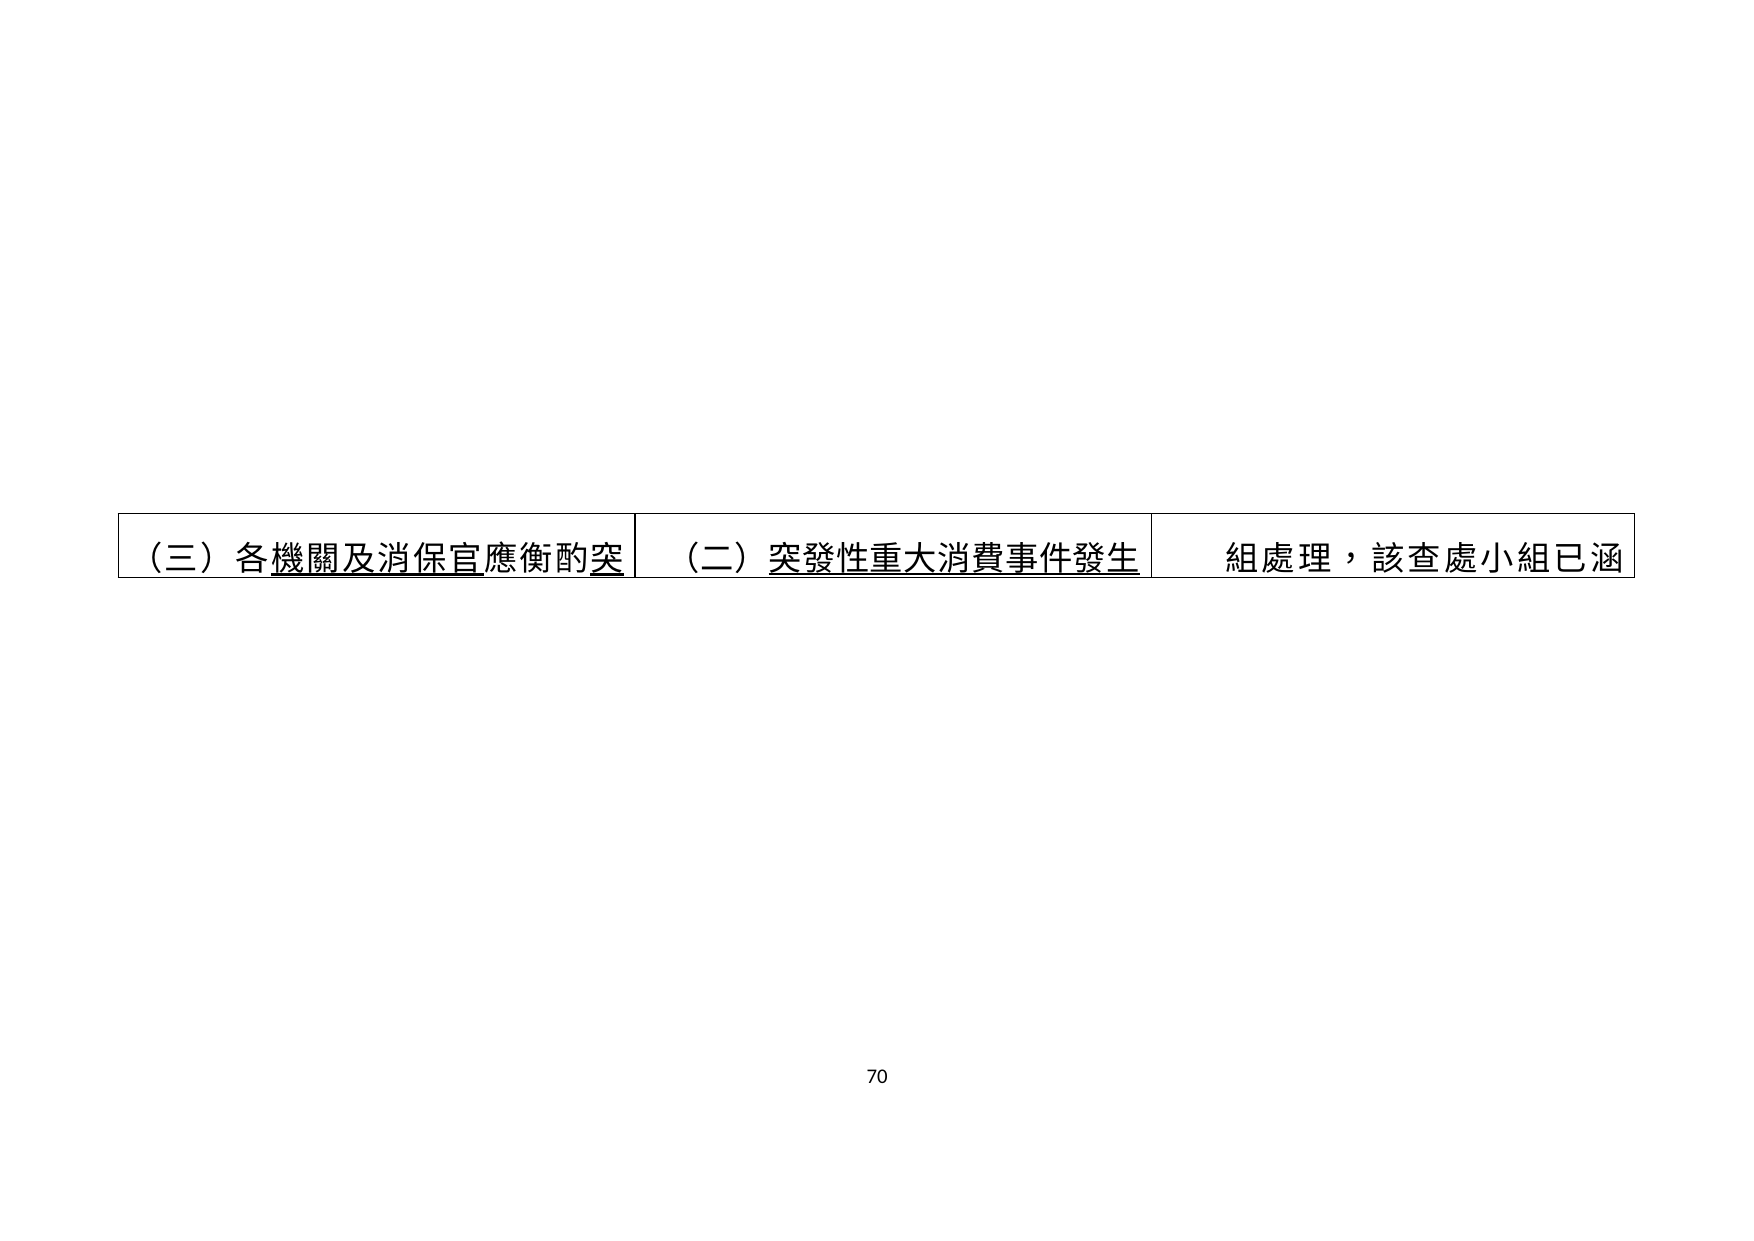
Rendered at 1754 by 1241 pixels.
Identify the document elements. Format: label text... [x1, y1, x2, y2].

table_cell （二）突發性重大消費事件發生 [636, 514, 1151, 577]
table_cell 組處理，該查處小組已涵 [1152, 514, 1634, 577]
table_cell （三）各機關及消保官應衡酌突 [119, 514, 634, 577]
